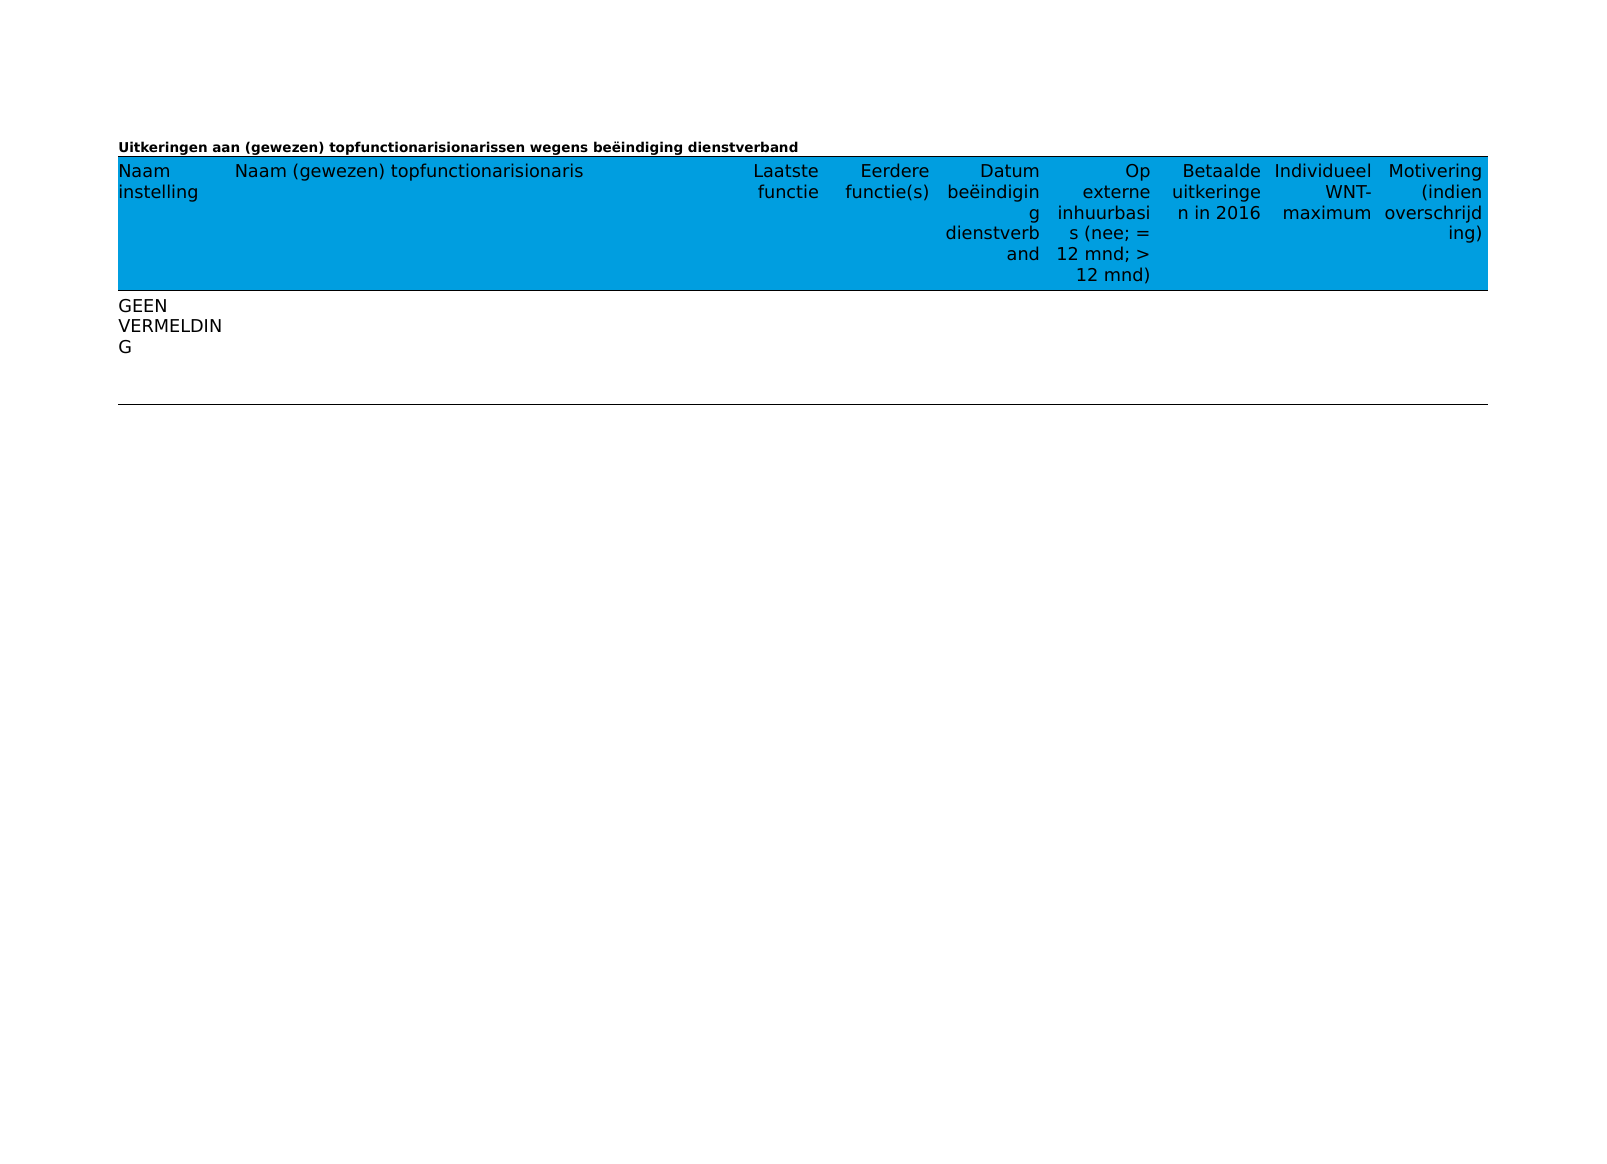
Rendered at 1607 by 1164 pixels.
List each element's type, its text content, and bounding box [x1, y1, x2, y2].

table_cell [118, 378, 229, 403]
table_cell Op externe inhuurbasis (nee; = 12 mnd; > 12 mnd) [1046, 157, 1156, 290]
table_cell [825, 378, 935, 403]
table_cell [1378, 358, 1488, 378]
table_cell [229, 358, 714, 378]
table_cell [825, 291, 935, 357]
table_cell Motivering (indien overschrijding) [1378, 157, 1488, 290]
table_cell [714, 378, 824, 403]
table_cell [1378, 291, 1488, 357]
table_cell [1156, 378, 1267, 403]
table_cell [714, 358, 824, 378]
table_cell Naam instelling [118, 157, 229, 290]
table_cell [1267, 378, 1377, 403]
table_cell [118, 358, 229, 378]
table_cell [229, 291, 714, 357]
table_cell [935, 378, 1046, 403]
table_cell Individueel WNT-maximum [1267, 157, 1377, 290]
table_cell Eerdere functie(s) [825, 157, 935, 290]
table_cell [1267, 358, 1377, 378]
table_cell [1156, 291, 1267, 357]
table_cell [1046, 358, 1156, 378]
table_cell [714, 291, 824, 357]
table_cell GEEN VERMELDING [118, 291, 229, 357]
table_cell [1267, 291, 1377, 357]
table_cell [935, 358, 1046, 378]
table_cell [1046, 291, 1156, 357]
table_cell Datum beëindiging dienstverband [935, 157, 1046, 290]
table_cell [1156, 358, 1267, 378]
table_cell [825, 358, 935, 378]
table_cell [1378, 378, 1488, 403]
table_cell [229, 378, 714, 403]
table_cell Betaalde uitkeringen in 2016 [1156, 157, 1267, 290]
table_cell Naam (gewezen) topfunctionarisionaris [229, 157, 714, 290]
table_cell [1046, 378, 1156, 403]
table_cell Laatste functie [714, 157, 824, 290]
table_header Uitkeringen aan (gewezen) topfunctionarisionarissen wegens beëindiging dienstverband [118, 140, 1488, 156]
table_cell [935, 291, 1046, 357]
